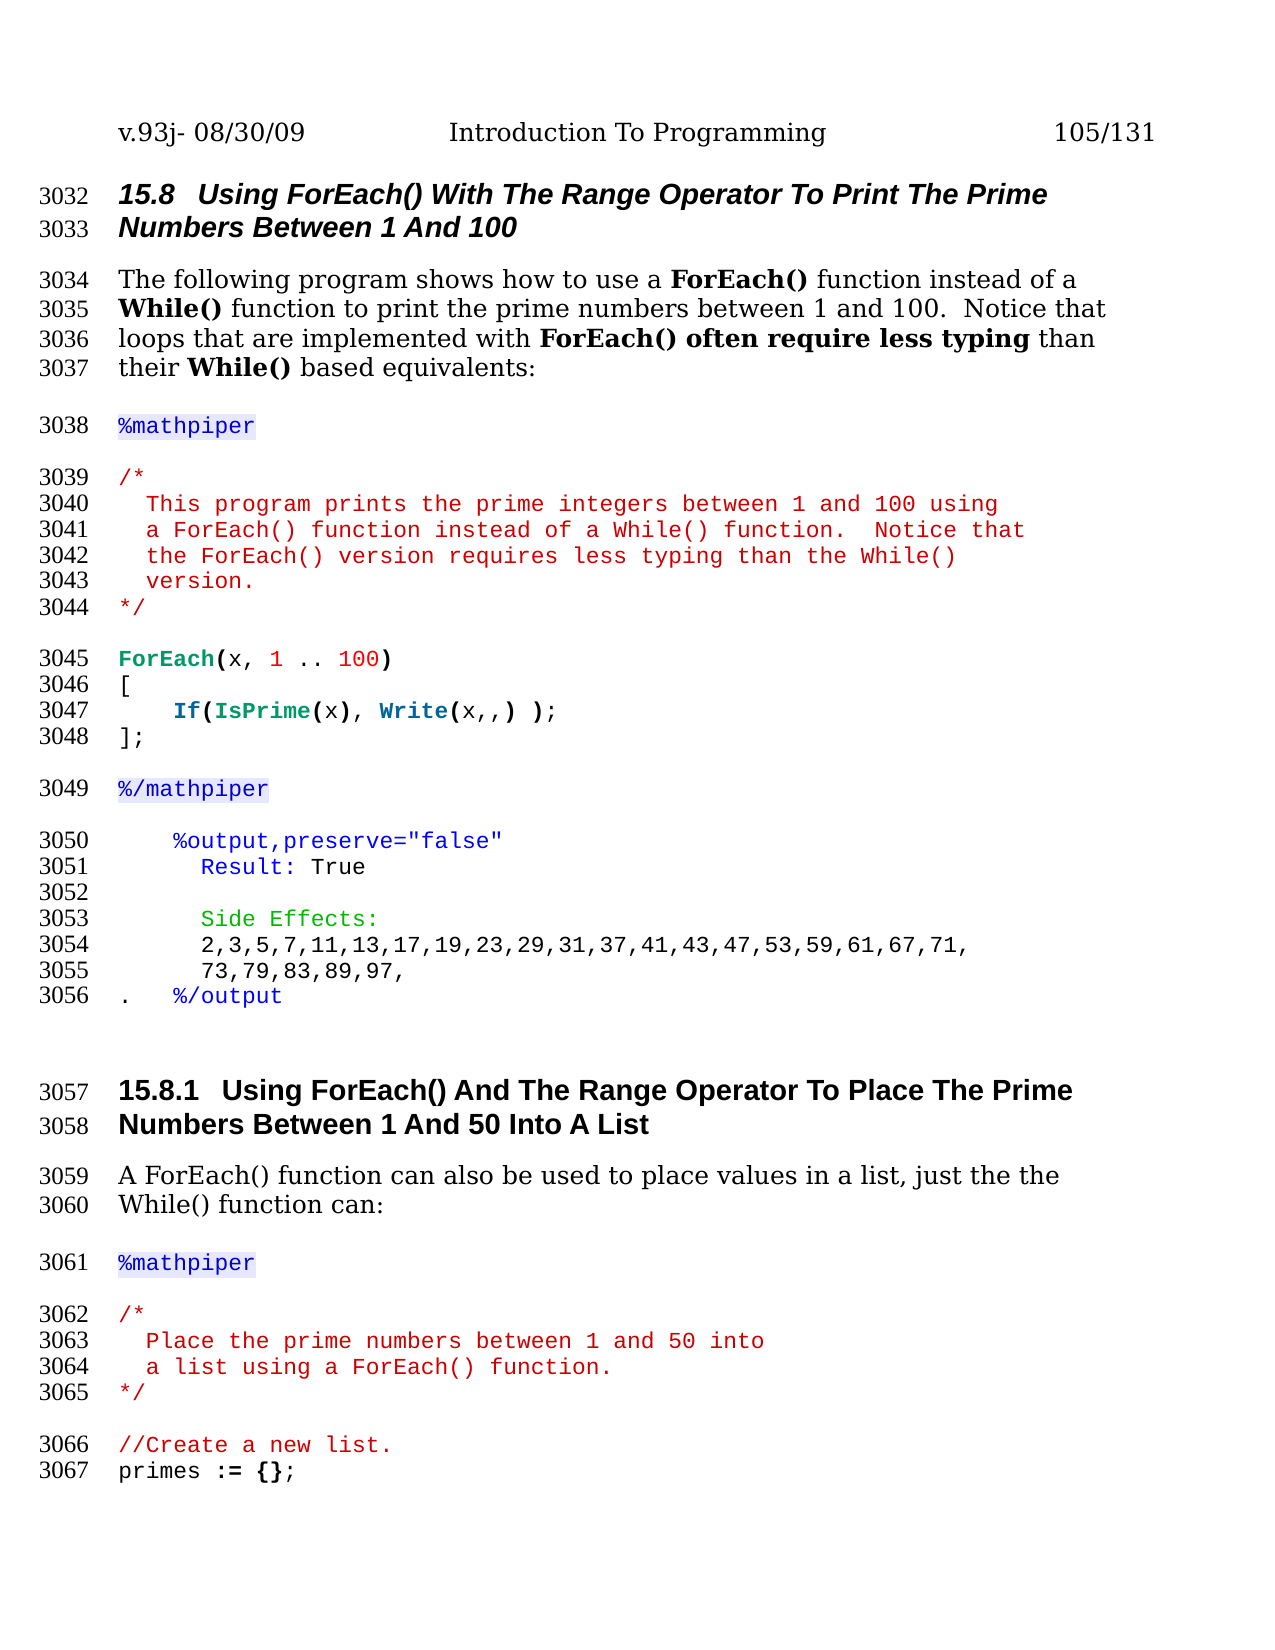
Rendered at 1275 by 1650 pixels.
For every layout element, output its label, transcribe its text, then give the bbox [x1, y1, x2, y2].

text /* [118, 466, 1157, 492]
text Side Effects: [118, 907, 1157, 933]
text The following program shows how to use a ForEach() function instead of a While() function to print the prime numbers between 1 and 100. Notice that loops that are implemented with ForEach() often require less typing than their While() based equivalents: [118, 265, 1157, 382]
text the ForEach() version requires less typing than the While() [118, 544, 1157, 570]
text 73,79,83,89,97, [118, 959, 1157, 985]
text /* [118, 1303, 1157, 1329]
text Place the prime numbers between 1 and 50 into [118, 1329, 1157, 1355]
text [ [118, 674, 1157, 699]
subtitle Using ForEach() And The Range Operator To Place The Prime Numbers Between 1 And 50 Into A List [118, 1073, 1157, 1140]
text If(IsPrime(x), Write(x,,) ); [118, 699, 1157, 726]
text %/mathpiper [118, 777, 1157, 803]
subtitle Using ForEach() With The Range Operator To Print The Prime Numbers Between 1 And 100 [118, 177, 1157, 244]
text Result: True [118, 855, 1157, 881]
text . %/output [118, 985, 1157, 1011]
text ForEach(x, 1 .. 100) [118, 648, 1157, 674]
text version. [118, 570, 1157, 596]
text A ForEach() function can also be used to place values in a list, just the the While() function can: [118, 1161, 1157, 1220]
text %mathpiper [118, 1252, 1157, 1278]
text %mathpiper [118, 414, 1157, 440]
text This program prints the prime integers between 1 and 100 using [118, 492, 1157, 518]
text a list using a ForEach() function. [118, 1355, 1157, 1381]
text %output,preserve="false" [118, 829, 1157, 855]
text 2,3,5,7,11,13,17,19,23,29,31,37,41,43,47,53,59,61,67,71, [118, 933, 1157, 959]
text //Create a new list. [118, 1433, 1157, 1459]
text primes := {}; [118, 1459, 1157, 1485]
text a ForEach() function instead of a While() function. Notice that [118, 518, 1157, 544]
text ]; [118, 726, 1157, 751]
text */ [118, 596, 1157, 622]
text */ [118, 1381, 1157, 1407]
